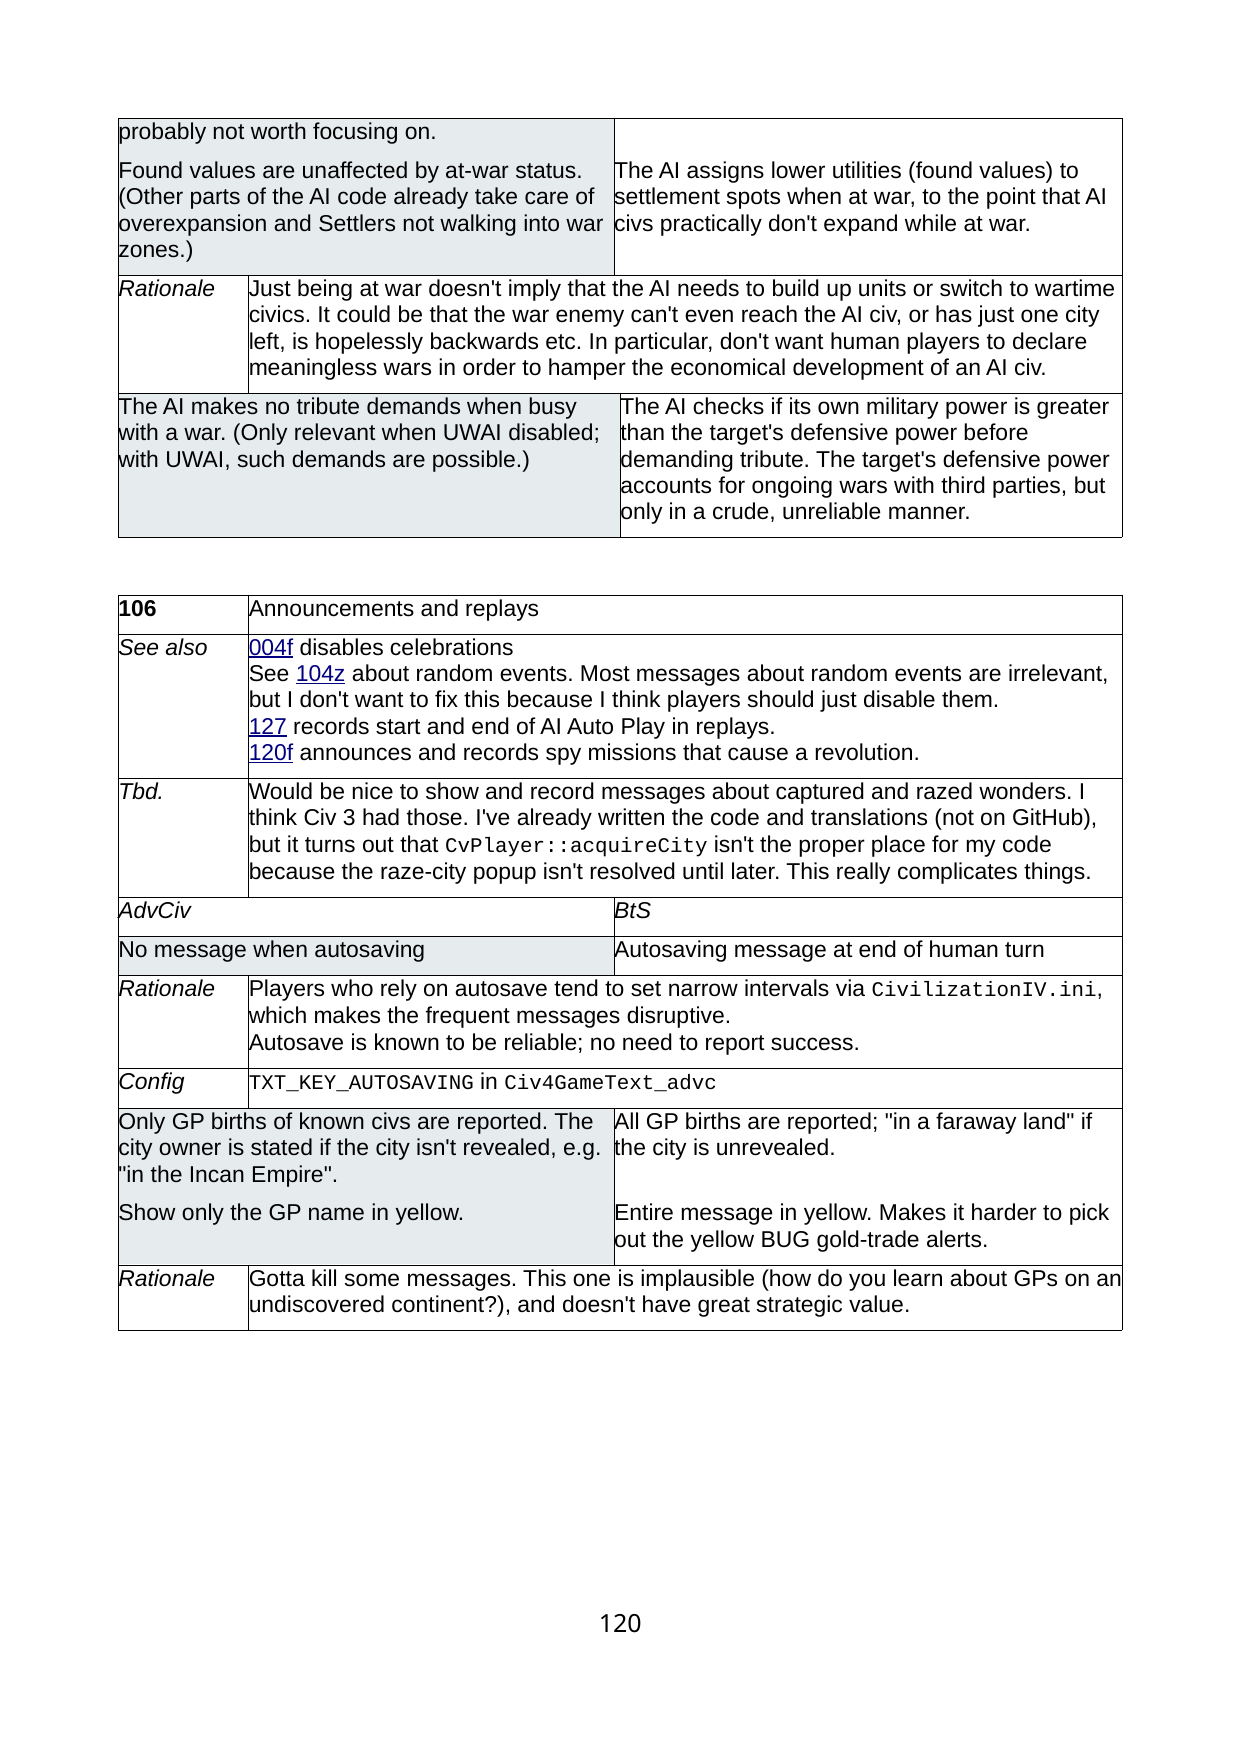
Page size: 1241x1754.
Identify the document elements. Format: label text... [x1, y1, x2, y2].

table_cell See also [119, 635, 248, 778]
table_cell Autosaving message at end of human turn [615, 937, 1122, 975]
table_cell BtS [615, 898, 1122, 936]
table_header Announcements and replays [249, 596, 1122, 633]
table_cell TXT_KEY_AUTOSAVING in Civ4GameText_advc [249, 1069, 1122, 1108]
table_cell Only GP births of known civs are reported. The city owner is stated if the city isn't revealed, e.g. "in the Incan Empire". Show only the GP name in yellow. [119, 1109, 614, 1264]
table_header 106 [119, 596, 248, 633]
table_cell Tbd. [119, 779, 248, 897]
table_cell Rationale [119, 976, 248, 1068]
table_cell The AI assigns lower utilities (found values) to settlement spots when at war, to the point that AI civs practically don't expand while at war. [615, 119, 1122, 275]
table_cell Rationale [119, 1266, 248, 1330]
table_cell Rationale [119, 276, 248, 393]
table_cell Players who rely on autosave tend to set narrow intervals via CivilizationIV.ini, which makes the frequent messages disruptive. Autosave is known to be reliable; no need to report success. [249, 976, 1122, 1068]
table_cell No message when autosaving [119, 937, 614, 975]
table_cell AdvCiv [119, 898, 614, 936]
table_cell Just being at war doesn't imply that the AI needs to build up units or switch to wartime civics. It could be that the war enemy can't even reach the AI civ, or has just one city left, is hopelessly backwards etc. In particular, don't want human players to declare meaningless wars in order to hamper the economical development of an AI civ. [249, 276, 1122, 393]
table_cell The AI makes no tribute demands when busy with a war. (Only relevant when UWAI disabled; with UWAI, such demands are possible.) [119, 394, 620, 537]
table_cell All GP births are reported; "in a faraway land" if the city is unrevealed. Entire message in yellow. Makes it harder to pick out the yellow BUG gold-trade alerts. [615, 1109, 1122, 1264]
table_cell Config [119, 1069, 248, 1108]
table_cell Would be nice to show and record messages about captured and razed wonders. I think Civ 3 had those. I've already written the code and translations (not on GitHub), but it turns out that CvPlayer::acquireCity isn't the proper place for my code because the raze-city popup isn't resolved until later. This really complicates things. [249, 779, 1122, 897]
table_cell probably not worth focusing on. Found values are unaffected by at-war status. (Other parts of the AI code already take care of overexpansion and Settlers not walking into war zones.) [119, 119, 614, 275]
table_cell The AI checks if its own military power is greater than the target's defensive power before demanding tribute. The target's defensive power accounts for ongoing wars with third parties, but only in a crude, unreliable manner. [621, 394, 1122, 537]
table_cell 004f disables celebrations See 104z about random events. Most messages about random events are irrelevant, but I don't want to fix this because I think players should just disable them. 127 records start and end of AI Auto Play in replays. 120f announces and records spy missions that cause a revolution. [249, 635, 1122, 778]
table_cell Gotta kill some messages. This one is implausible (how do you learn about GPs on an undiscovered continent?), and doesn't have great strategic value. [249, 1266, 1122, 1330]
